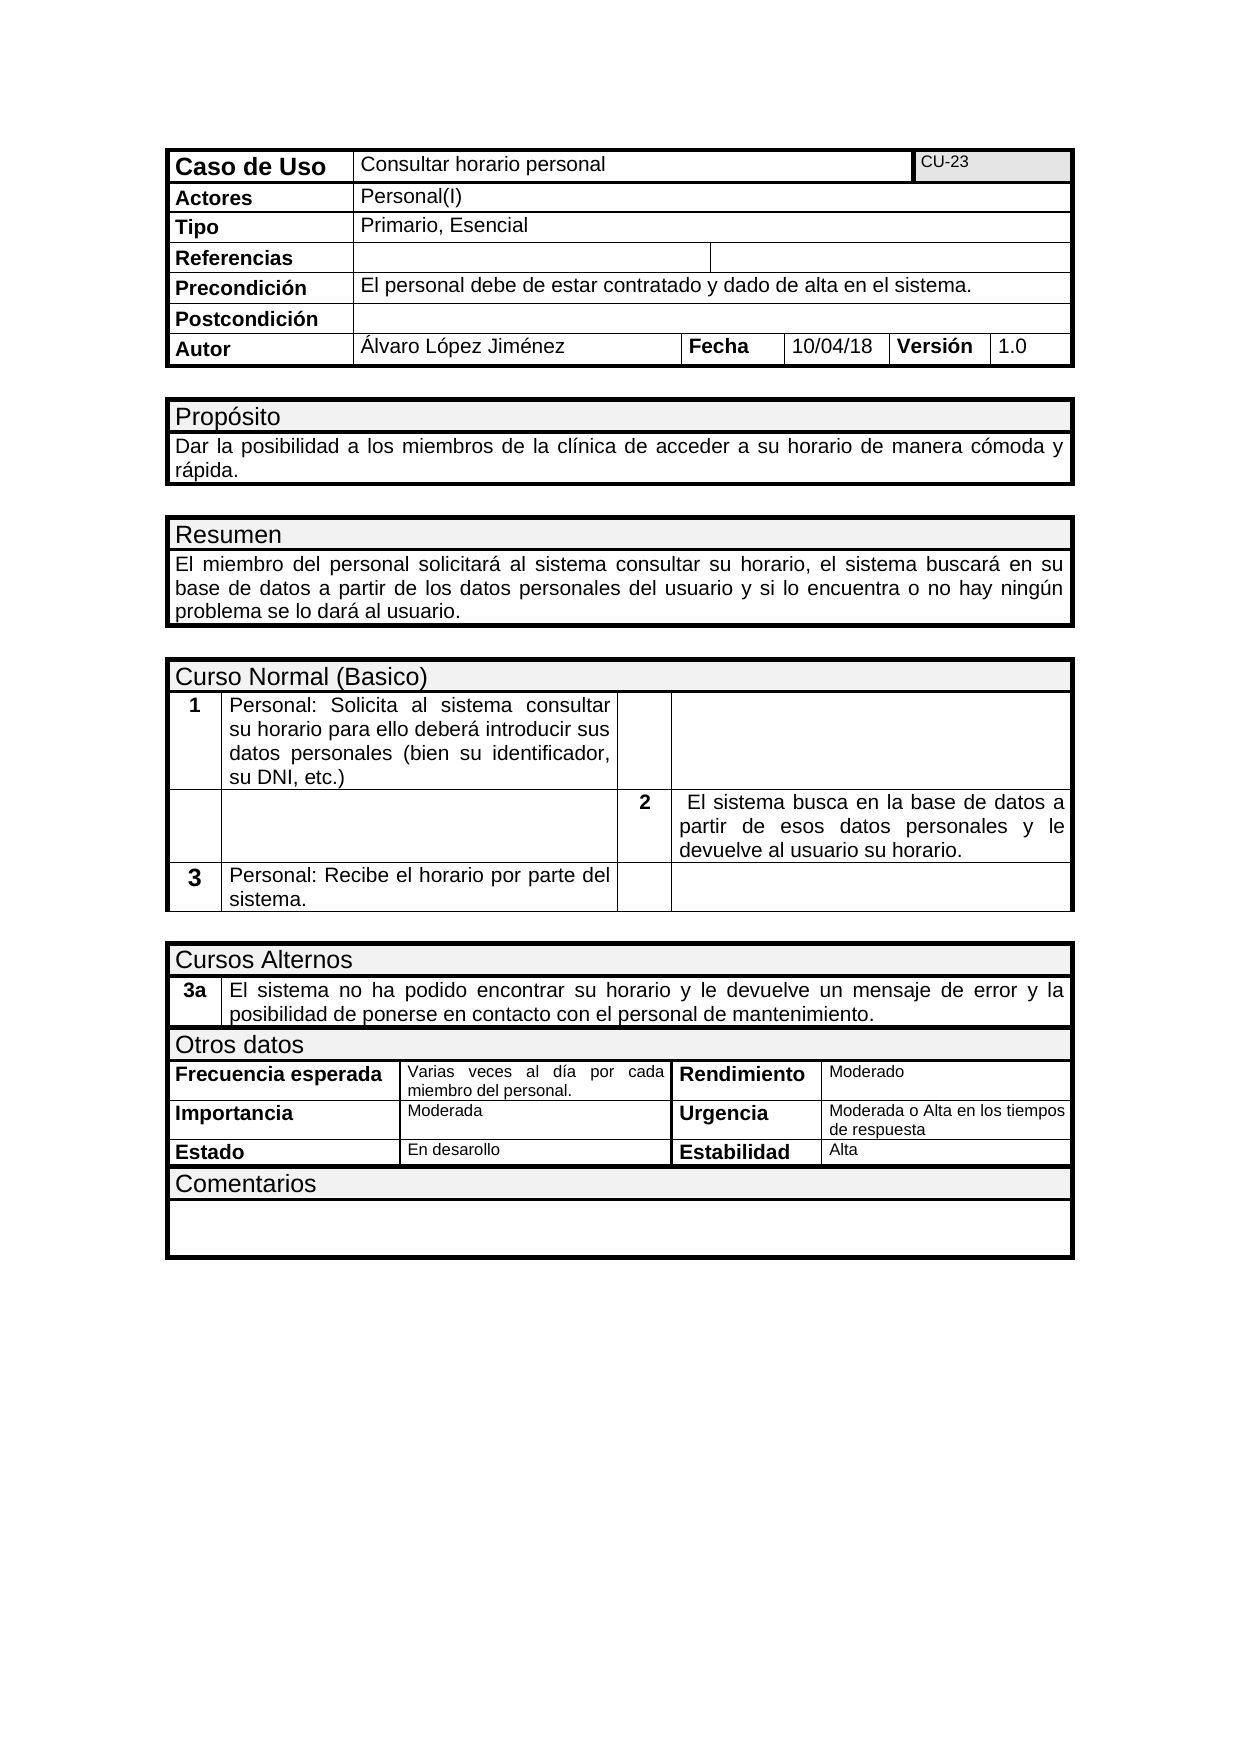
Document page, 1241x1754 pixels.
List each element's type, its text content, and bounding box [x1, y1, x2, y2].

table_cell El sistema busca en la base de datos a partir de esos datos personales y le devuelve al usuario su horario. [672, 790, 1070, 862]
table_cell Personal(I) [354, 184, 1070, 211]
table_cell Versión [890, 334, 990, 363]
table_cell [711, 243, 1070, 272]
table_cell Rendimiento [673, 1062, 821, 1100]
table_cell Referencias [170, 243, 353, 272]
table_cell Tipo [170, 213, 353, 242]
table_cell 3 [170, 863, 221, 911]
table_cell [170, 1201, 1070, 1255]
table_cell El miembro del personal solicitará al sistema consultar su horario, el sistema buscará en su base de datos a partir de los datos personales del usuario y si lo encuentra o no hay ningún problema se lo dará al usuario. [170, 551, 1070, 623]
table_cell Moderado [822, 1062, 1070, 1100]
table_cell 3a [170, 978, 221, 1025]
table_cell Fecha [682, 334, 784, 363]
table_cell Otros datos [170, 1030, 1070, 1059]
table_cell [354, 243, 710, 272]
table_cell Estabilidad [673, 1140, 821, 1164]
table_cell 10/04/18 [785, 334, 889, 363]
table_cell Dar la posibilidad a los miembros de la clínica de acceder a su horario de manera cómoda y rápida. [170, 434, 1070, 481]
table_cell Personal: Recibe el horario por parte del sistema. [222, 863, 617, 911]
table_cell [672, 693, 1070, 789]
table_cell 2 [618, 790, 671, 862]
table_cell [618, 863, 671, 911]
table_header Caso de Uso [170, 152, 353, 181]
table_header Curso Normal (Basico) [170, 662, 1070, 690]
table_cell Moderada o Alta en los tiempos de respuesta [822, 1101, 1070, 1139]
table_cell Actores [170, 184, 353, 211]
table_cell [672, 863, 1070, 911]
table_cell Urgencia [673, 1101, 821, 1139]
table_cell Estado [170, 1140, 399, 1164]
table_cell Alta [822, 1140, 1070, 1164]
table_cell Moderada [401, 1101, 670, 1139]
table_cell Varias veces al día por cada miembro del personal. [401, 1062, 670, 1100]
table_header Cursos Alternos [170, 946, 1070, 974]
table_cell [170, 790, 221, 862]
table_cell Primario, Esencial [354, 213, 1070, 242]
table_cell Autor [170, 334, 353, 363]
table_cell Precondición [170, 273, 353, 303]
table_cell En desarollo [401, 1140, 670, 1164]
table_header Resumen [170, 520, 1070, 548]
table_cell [354, 304, 1070, 333]
table_cell El personal debe de estar contratado y dado de alta en el sistema. [354, 273, 1070, 303]
table_cell [618, 693, 671, 789]
table_cell [222, 790, 617, 862]
table_header CU-23 [916, 152, 1070, 181]
table_cell Importancia [170, 1101, 399, 1139]
table_cell Personal: Solicita al sistema consultar su horario para ello deberá introducir sus datos personales (bien su identificador, su DNI, etc.) [222, 693, 617, 789]
table_cell Frecuencia esperada [170, 1062, 399, 1100]
table_cell 1 [170, 693, 221, 789]
table_cell El sistema no ha podido encontrar su horario y le devuelve un mensaje de error y la posibilidad de ponerse en contacto con el personal de mantenimiento. [222, 978, 1070, 1025]
table_cell Álvaro López Jiménez [354, 334, 681, 363]
table_header Consultar horario personal [354, 152, 911, 181]
table_cell Postcondición [170, 304, 353, 333]
table_header Propósito [170, 402, 1070, 430]
table_cell 1.0 [991, 334, 1070, 363]
table_cell Comentarios [170, 1169, 1070, 1197]
